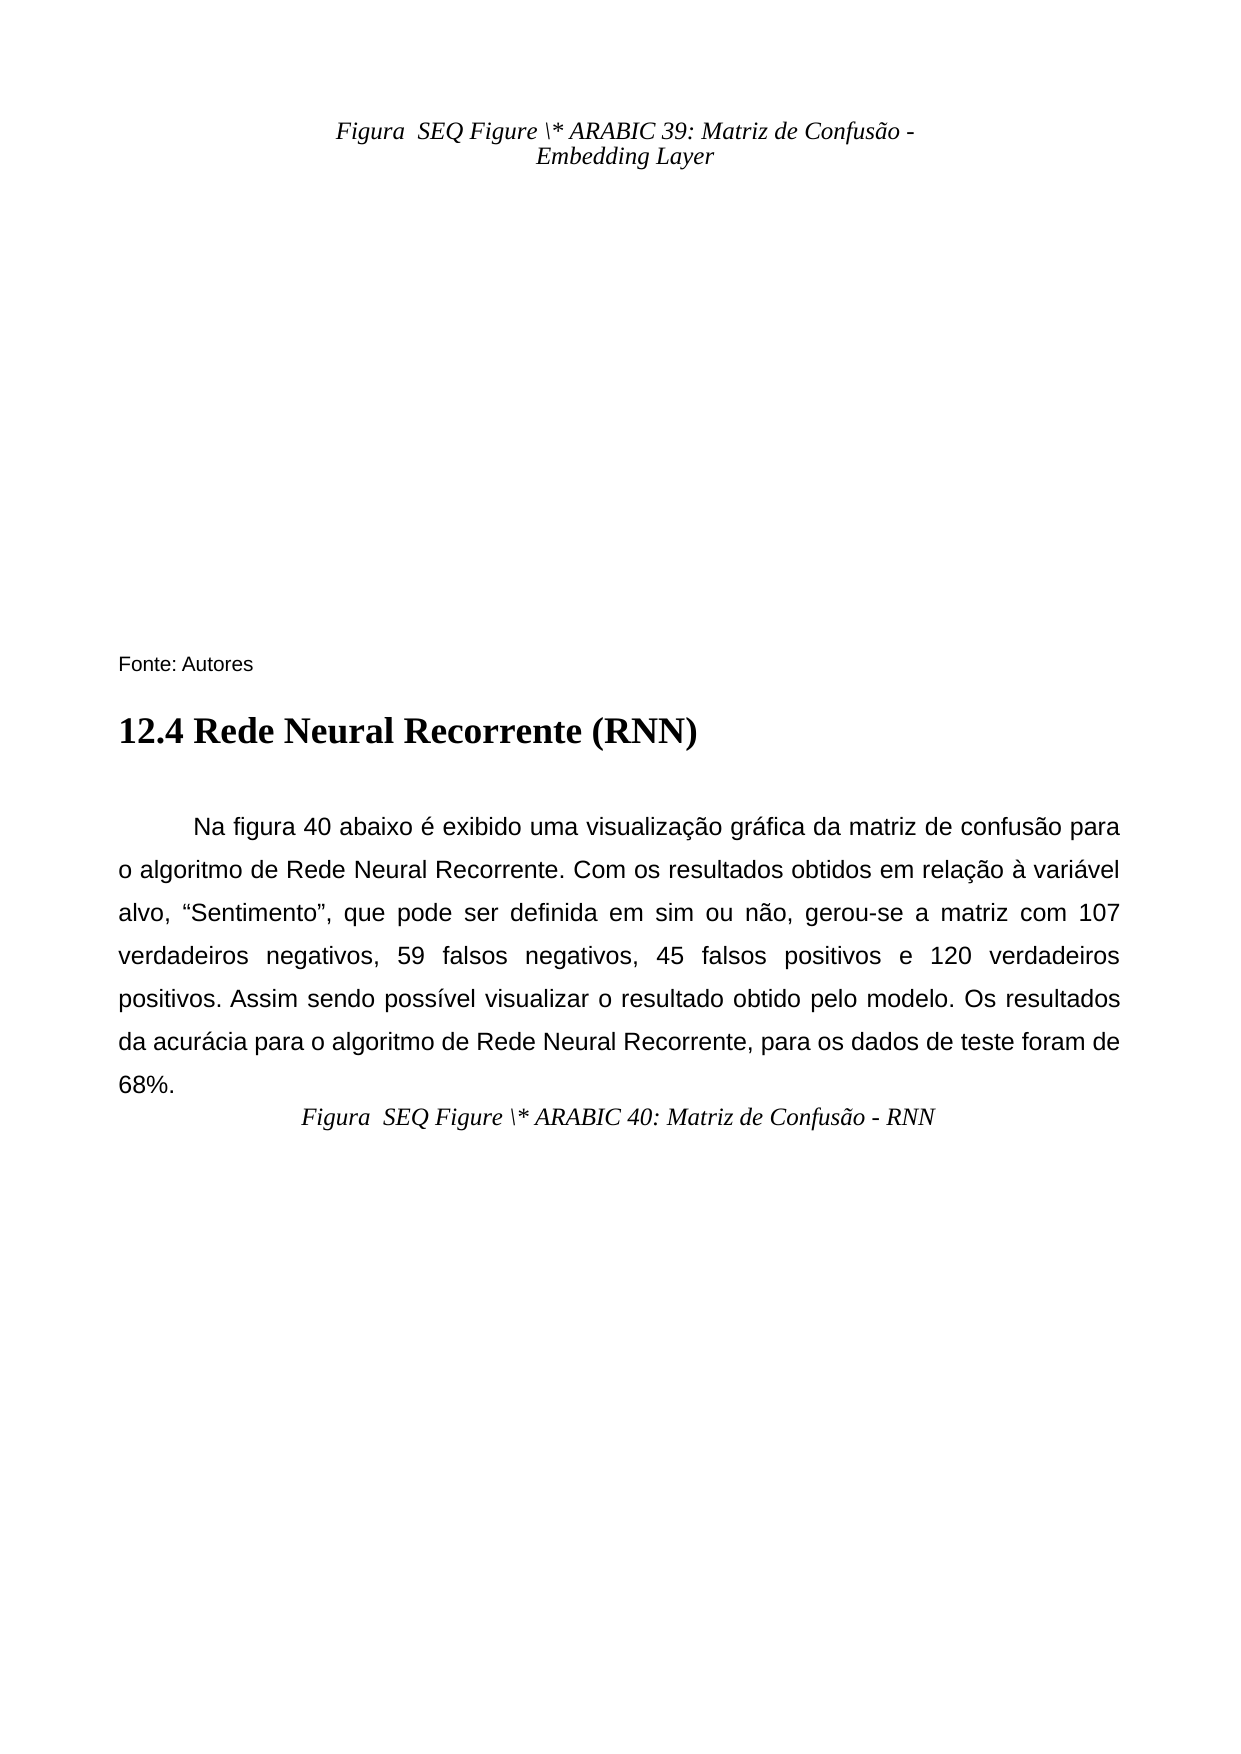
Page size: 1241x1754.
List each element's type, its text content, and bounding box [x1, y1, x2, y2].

subtitle 12.4 Rede Neural Recorrente (RNN) [118, 708, 1122, 752]
text Fonte: Autores [118, 118, 1122, 676]
text Na figura 40 abaixo é exibido uma visualização gráfica da matriz de confusão para o algoritmo de Rede Neural Recorrente. Com os resultados obtidos em relação à variável alvo, “Sentimento”, que pode ser definida em sim ou não, gerou-se a matriz com 107 verdadeiros negativos, 59 falsos negativos, 45 falsos positivos e 120 verdadeiros positivos. Assim sendo possível visualizar o resultado obtido pelo modelo. Os resultados da acurácia para o algoritmo de Rede Neural Recorrente, para os dados de teste foram de 68%. [118, 812, 1122, 1099]
